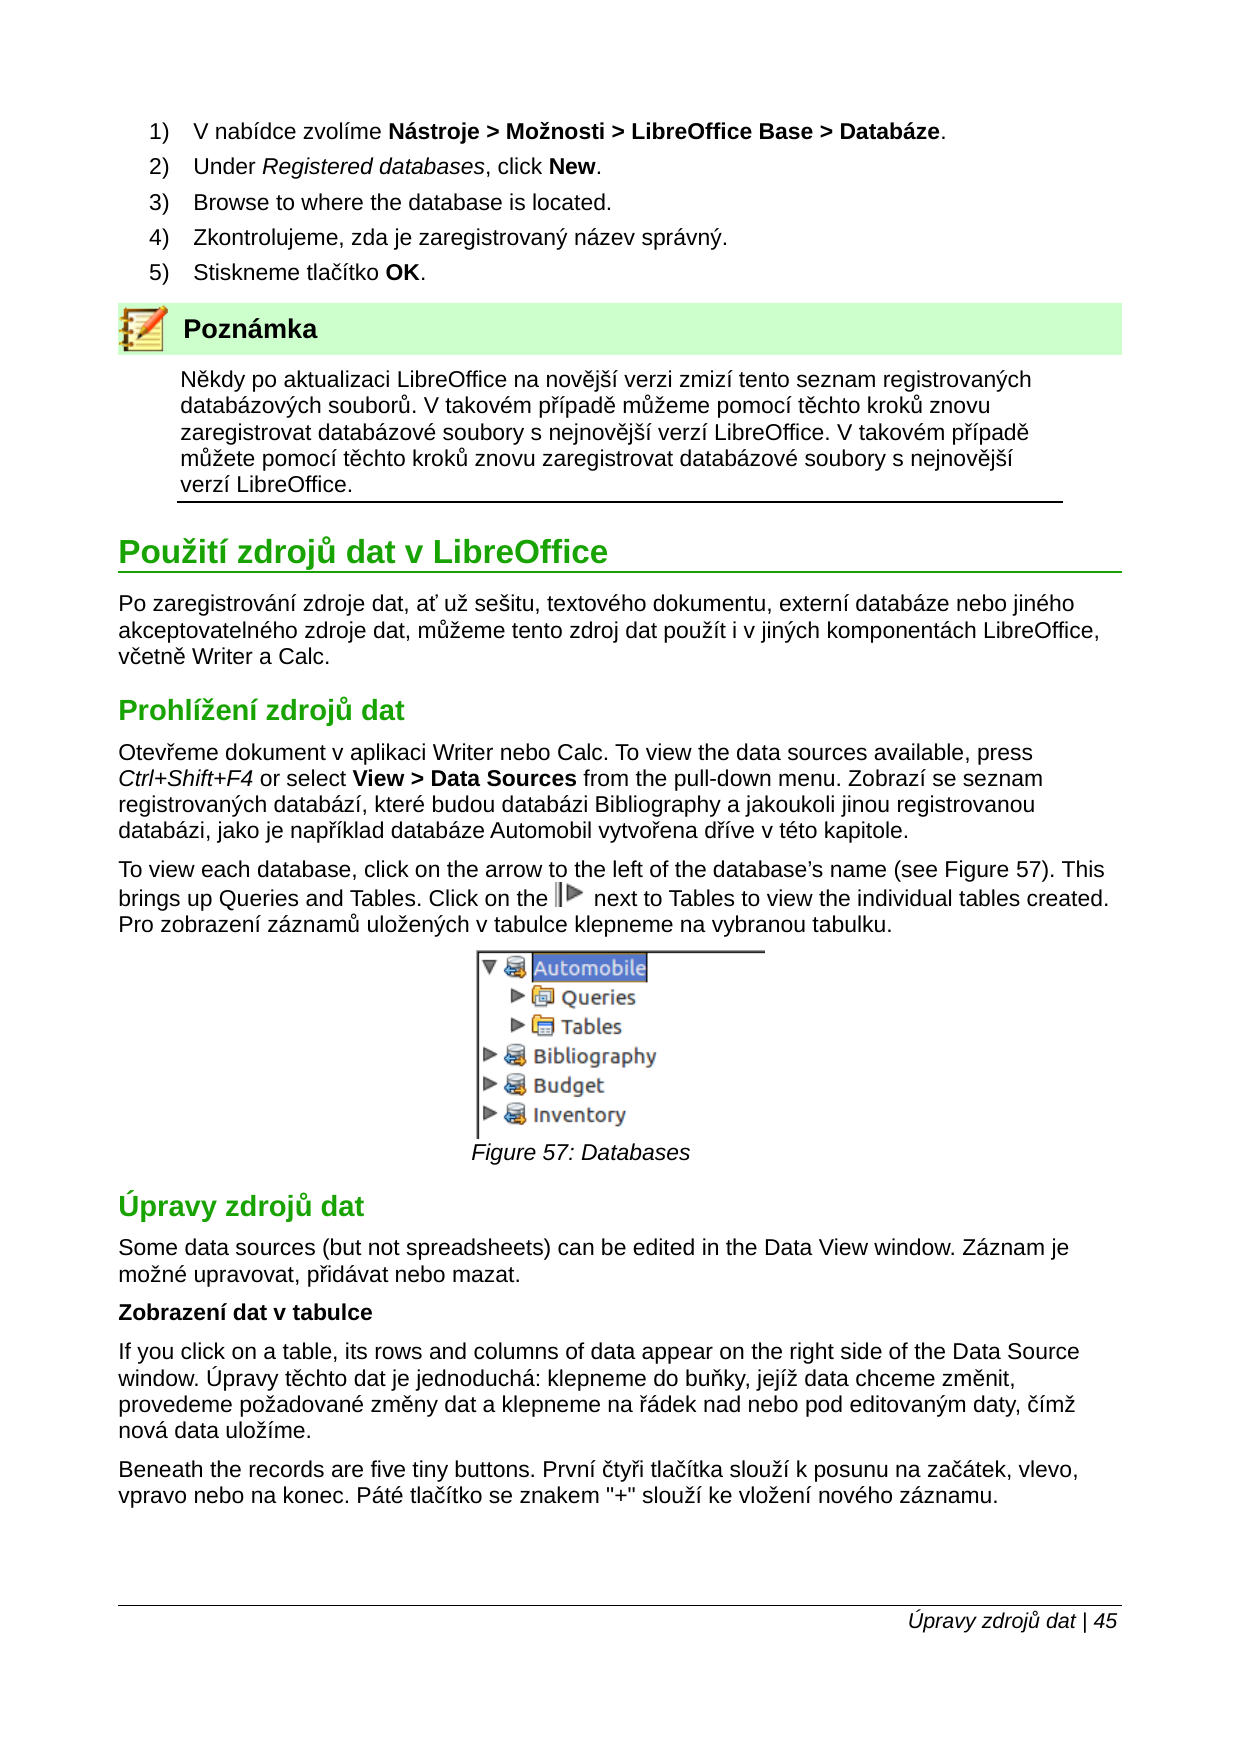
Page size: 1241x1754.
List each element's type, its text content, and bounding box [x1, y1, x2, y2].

list Stiskneme tlačítko OK. [169, 259, 1122, 285]
text Zobrazení dat v tabulce [118, 1299, 1122, 1326]
text Někdy po aktualizaci LibreOffice na novější verzi zmizí tento seznam registrovaných databázových souborů. V takovém případě můžeme pomocí těchto kroků znovu zaregistrovat databázové soubory s nejnovější verzí LibreOffice. V takovém případě můžete pomocí těchto kroků znovu zaregistrovat databázové soubory s nejnovější verzí LibreOffice. [177, 363, 1063, 501]
subtitle Poznámka [118, 303, 1122, 355]
picture [119, 304, 170, 355]
text Beneath the records are five tiny buttons. První čtyři tlačítka slouží k posunu na začátek, vlevo, vpravo nebo na konec. Páté tlačítko se znakem "+" slouží ke vložení nového záznamu. [118, 1456, 1122, 1509]
text Po zaregistrování zdroje dat, ať už sešitu, textového dokumentu, externí databáze nebo jiného akceptovatelného zdroje dat, můžeme tento zdroj dat použít i v jiných komponentách LibreOffice, včetně Writer a Calc. [118, 590, 1122, 669]
text Otevřeme dokument v aplikaci Writer nebo Calc. To view the data sources available, press Ctrl+Shift+F4 or select View > Data Sources from the pull-down menu. Zobrazí se seznam registrovaných databází, které budou databázi Bibliography a jakoukoli jinou registrovanou databázi, jako je například databáze Automobil vytvořena dříve v této kapitole. [118, 738, 1122, 844]
text Figure 57: Databases [471, 1139, 769, 1165]
subtitle Použití zdrojů dat v LibreOffice [118, 532, 1122, 571]
subtitle Úpravy zdrojů dat [118, 1189, 1122, 1222]
text If you click on a table, its rows and columns of data appear on the right side of the Data Source window. Úpravy těchto dat je jednoduchá: klepneme do buňky, jejíž data chceme změnit, provedeme požadované změny dat a klepneme na řádek nad nebo pod editovaným daty, čímž nová data uložíme. [118, 1338, 1122, 1444]
list Under Registered databases, click New. [169, 153, 1122, 180]
list Zkontrolujeme, zda je zaregistrovaný název správný. [169, 224, 1122, 250]
subtitle Prohlížení zdrojů dat [118, 693, 1122, 727]
text To view each database, click on the arrow to the left of the database’s name (see Figure 57). This brings up Queries and Tables. Click on the next to Tables to view the individual tables created. Pro zobrazení záznamů uložených v tabulce klepneme na vybranou tabulku. [118, 856, 1122, 937]
picture [475, 950, 765, 1139]
list Browse to where the database is located. [169, 188, 1122, 215]
picture [554, 882, 588, 907]
text Some data sources (but not spreadsheets) can be edited in the Data View window. Záznam je možné upravovat, přidávat nebo mazat. [118, 1234, 1122, 1287]
list V nabídce zvolíme Nástroje > Možnosti > LibreOffice Base > Databáze. [169, 118, 1122, 144]
